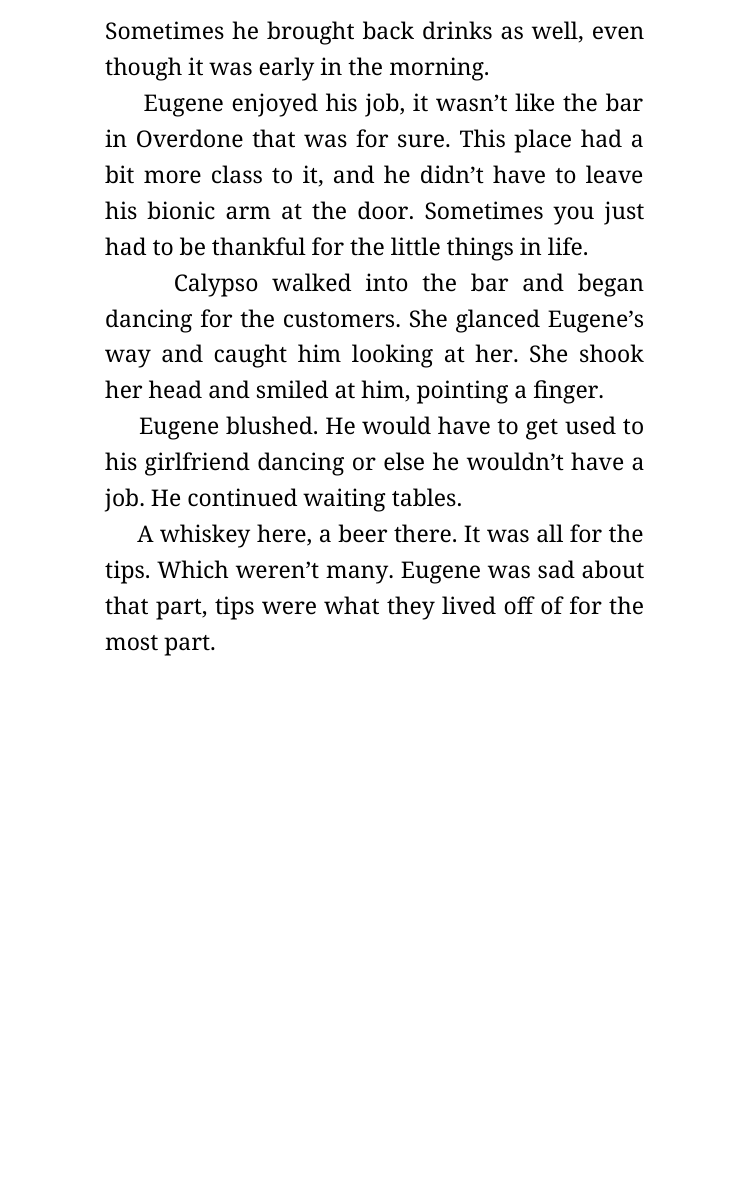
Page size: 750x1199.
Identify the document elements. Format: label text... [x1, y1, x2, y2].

text A whiskey here, a beer there. It was all for the tips. Which weren’t many. Eugene was sad about that part, tips were what they lived off of for the most part. [105, 518, 645, 657]
text Eugene enjoyed his job, it wasn’t like the bar in Overdone that was for sure. This place had a bit more class to it, and he didn’t have to leave his bionic arm at the door. Sometimes you just had to be thankful for the little things in life. [105, 87, 645, 262]
text Calypso walked into the bar and began dancing for the customers. She glanced Eugene’s way and caught him looking at her. She shook her head and smiled at him, pointing a finger. [105, 267, 645, 406]
text Sometimes he brought back drinks as well, even though it was early in the morning. [105, 15, 645, 82]
text Eugene blushed. He would have to get used to his girlfriend dancing or else he wouldn’t have a job. He continued waiting tables. [105, 410, 645, 513]
